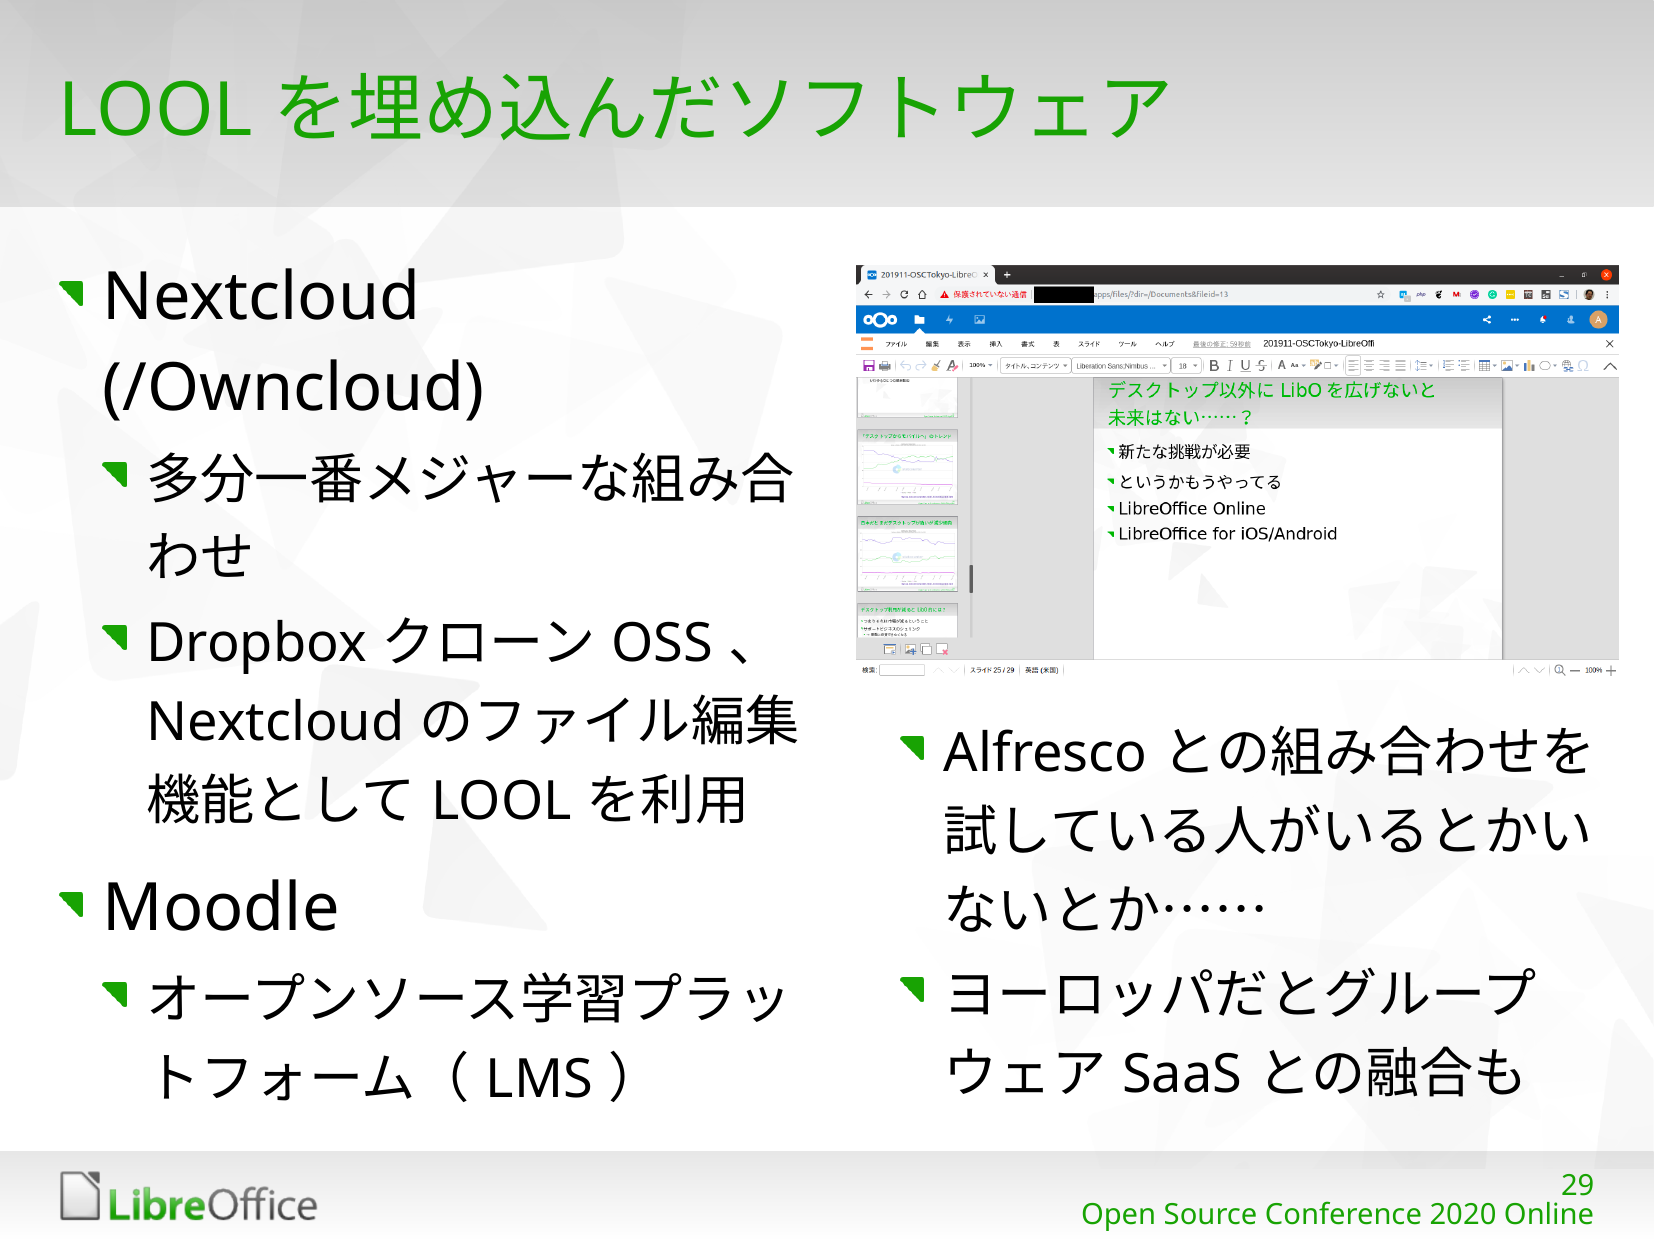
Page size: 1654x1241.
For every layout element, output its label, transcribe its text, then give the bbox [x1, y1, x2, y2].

list Nextcloud (/Owncloud) 多分一番メジャーな組み合わせ DropboxクローンOSS、Nextcloudのファイル編集機能としてLOOLを利用 Moodle オープンソース学習プラットフォーム（LMS） [59, 248, 809, 1135]
list Alfrescoとの組み合わせを試している人がいるとかいないとか…… ヨーロッパだとグループウェアSaaSとの融合も [856, 708, 1606, 1108]
picture [856, 265, 1654, 1169]
picture [41, 1152, 337, 1240]
picture [0, 0, 783, 931]
title LOOLを埋め込んだソフトウェア [59, 29, 1595, 178]
